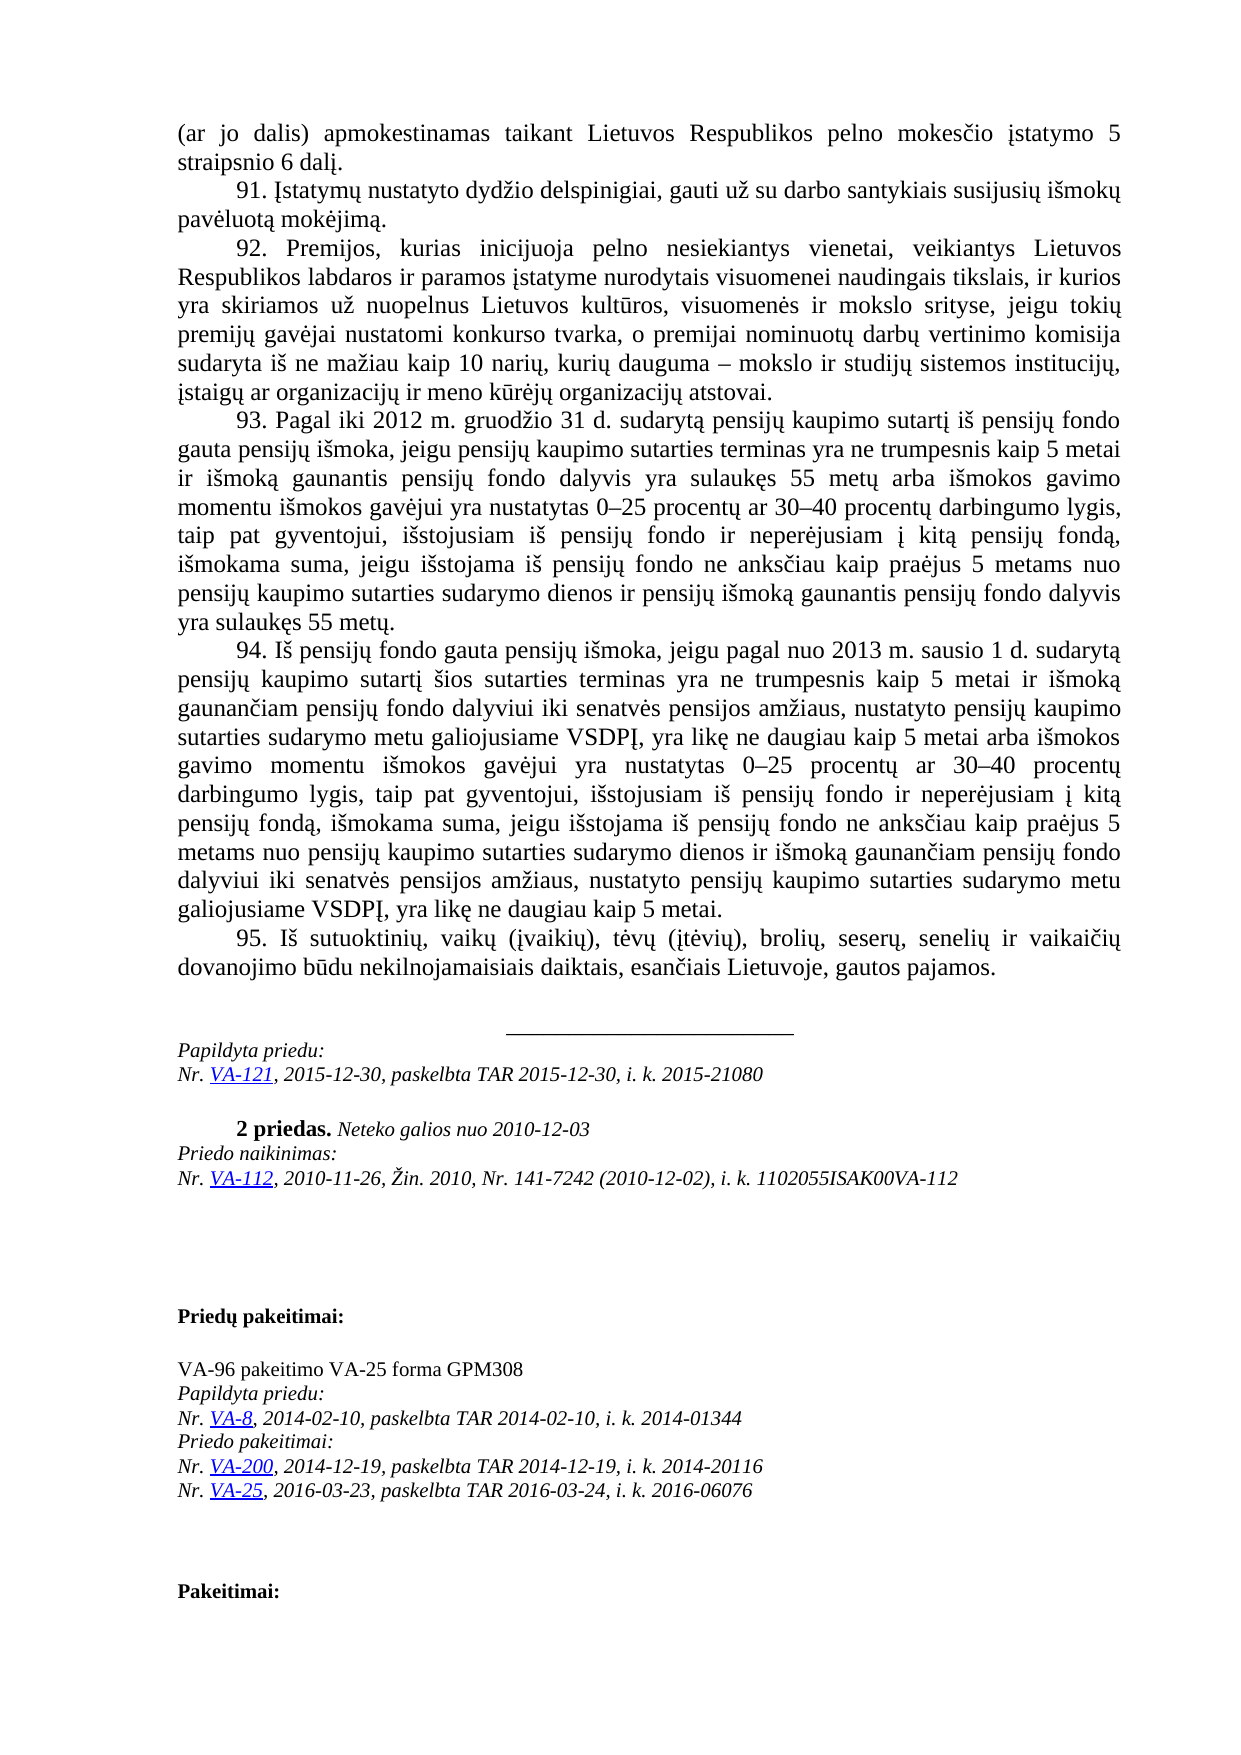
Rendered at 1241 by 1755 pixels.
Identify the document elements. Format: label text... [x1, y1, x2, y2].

text Nr. VA-200, 2014-12-19, paskelbta TAR 2014-12-19, i. k. 2014-20116 [177, 1453, 1122, 1478]
text Nr. VA-121, 2015-12-30, paskelbta TAR 2015-12-30, i. k. 2015-21080 [177, 1062, 1122, 1086]
text Priedų pakeitimai: [177, 1304, 1122, 1328]
text Nr. VA-8, 2014-02-10, paskelbta TAR 2014-02-10, i. k. 2014-01344 [177, 1405, 1122, 1429]
text 93. Pagal iki 2012 m. gruodžio 31 d. sudarytą pensijų kaupimo sutartį iš pensijų fondo gauta pensijų išmoka, jeigu pensijų kaupimo sutarties terminas yra ne trumpesnis kaip 5 metai ir išmoką gaunantis pensijų fondo dalyvis yra sulaukęs 55 metų arba išmokos gavimo momentu išmokos gavėjui yra nustatytas 0–25 procentų ar 30–40 procentų darbingumo lygis, taip pat gyventojui, išstojusiam iš pensijų fondo ir neperėjusiam į kitą pensijų fondą, išmokama suma, jeigu išstojama iš pensijų fondo ne anksčiau kaip praėjus 5 metams nuo pensijų kaupimo sutarties sudarymo dienos ir pensijų išmoką gaunantis pensijų fondo dalyvis yra sulaukęs 55 metų. [177, 406, 1122, 636]
text 95. Iš sutuoktinių, vaikų (įvaikių), tėvų (įtėvių), brolių, seserų, senelių ir vaikaičių dovanojimo būdu nekilnojamaisiais daiktais, esančiais Lietuvoje, gautos pajamos. [177, 923, 1122, 981]
text VA-96 pakeitimo VA-25 forma GPM308 [177, 1357, 1122, 1381]
text 2 priedas. Neteko galios nuo 2010-12-03 [177, 1115, 1122, 1141]
text Nr. VA-25, 2016-03-23, paskelbta TAR 2016-03-24, i. k. 2016-06076 [177, 1478, 1122, 1502]
text Priedo pakeitimai: [177, 1429, 1122, 1453]
text Papildyta priedu: [177, 1381, 1122, 1405]
text 92. Premijos, kurias inicijuoja pelno nesiekiantys vienetai, veikiantys Lietuvos Respublikos labdaros ir paramos įstatyme nurodytais visuomenei naudingais tikslais, ir kurios yra skiriamos už nuopelnus Lietuvos kultūros, visuomenės ir mokslo srityse, jeigu tokių premijų gavėjai nustatomi konkurso tvarka, o premijai nominuotų darbų vertinimo komisija sudaryta iš ne mažiau kaip 10 narių, kurių dauguma – mokslo ir studijų sistemos institucijų, įstaigų ar organizacijų ir meno kūrėjų organizacijų atstovai. [177, 233, 1122, 406]
text 91. Įstatymų nustatyto dydžio delspinigiai, gauti už su darbo santykiais susijusių išmokų pavėluotą mokėjimą. [177, 176, 1122, 233]
text 94. Iš pensijų fondo gauta pensijų išmoka, jeigu pagal nuo 2013 m. sausio 1 d. sudarytą pensijų kaupimo sutartį šios sutarties terminas yra ne trumpesnis kaip 5 metai ir išmoką gaunančiam pensijų fondo dalyviui iki senatvės pensijos amžiaus, nustatyto pensijų kaupimo sutarties sudarymo metu galiojusiame VSDPĮ, yra likę ne daugiau kaip 5 metai arba išmokos gavimo momentu išmokos gavėjui yra nustatytas 0–25 procentų ar 30–40 procentų darbingumo lygis, taip pat gyventojui, išstojusiam iš pensijų fondo ir neperėjusiam į kitą pensijų fondą, išmokama suma, jeigu išstojama iš pensijų fondo ne anksčiau kaip praėjus 5 metams nuo pensijų kaupimo sutarties sudarymo dienos ir išmoką gaunančiam pensijų fondo dalyviui iki senatvės pensijos amžiaus, nustatyto pensijų kaupimo sutarties sudarymo metu galiojusiame VSDPĮ, yra likę ne daugiau kaip 5 metai. [177, 636, 1122, 923]
text _______________________ [177, 1009, 1122, 1038]
text Nr. VA-112, 2010-11-26, Žin. 2010, Nr. 141-7242 (2010-12-02), i. k. 1102055ISAK00VA-112 [177, 1165, 1122, 1189]
text (ar jo dalis) apmokestinamas taikant Lietuvos Respublikos pelno mokesčio įstatymo 5 straipsnio 6 dalį. [177, 118, 1122, 176]
text Priedo naikinimas: [177, 1141, 1122, 1165]
text Pakeitimai: [177, 1578, 1122, 1603]
text Papildyta priedu: [177, 1038, 1122, 1062]
